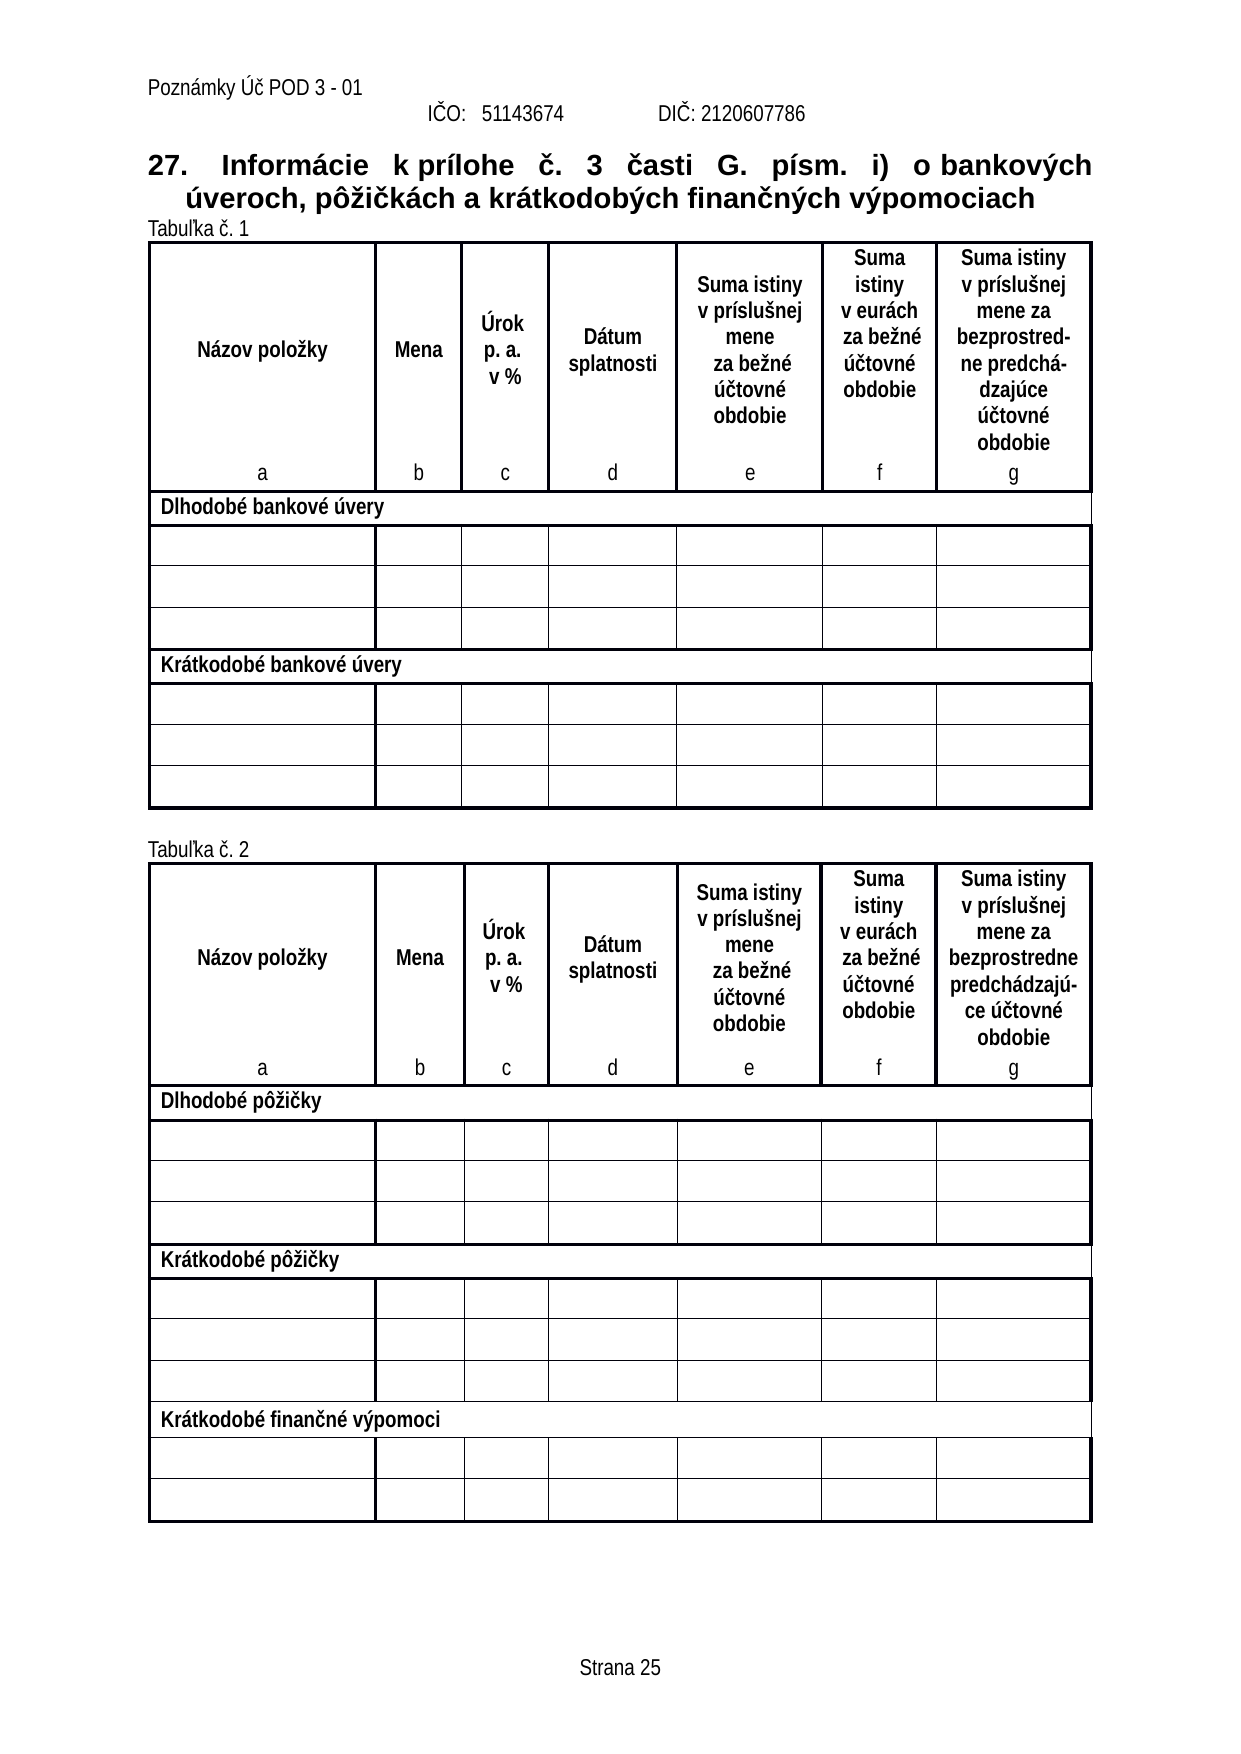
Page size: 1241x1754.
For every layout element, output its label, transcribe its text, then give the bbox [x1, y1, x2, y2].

table_cell [151, 608, 374, 648]
table_header Dátum splatnosti [550, 244, 675, 455]
table_cell f [824, 455, 935, 489]
table_cell [937, 1202, 1089, 1243]
table_cell [377, 1361, 464, 1401]
table_header Suma istiny v príslušnej mene za bežné účtovné obdobie [678, 244, 821, 455]
table_header Suma istiny v príslušnej mene za bezprostred-ne predchá-dzajúce účtovné obdobie [938, 244, 1089, 455]
table_cell [937, 1438, 1089, 1478]
table_cell [465, 1361, 548, 1401]
table_cell [677, 766, 822, 806]
table_cell [465, 1438, 548, 1478]
table_cell c [466, 1050, 547, 1084]
table_header Suma istiny v príslušnej mene za bezprostredne predchádzajú-ce účtovné obdobie [938, 865, 1089, 1050]
table_cell [377, 1479, 464, 1520]
table_cell [678, 1361, 821, 1401]
table_cell [937, 527, 1089, 565]
table_cell d [550, 455, 675, 489]
table_cell [151, 1202, 374, 1243]
table_cell [151, 725, 374, 765]
table_cell [377, 1161, 464, 1201]
table_cell [822, 1280, 936, 1318]
table_cell [549, 685, 676, 724]
table_cell [465, 1319, 548, 1360]
table_cell d [550, 1050, 676, 1084]
table_cell [822, 1361, 936, 1401]
table_cell [151, 1122, 374, 1160]
table_header Dátum splatnosti [550, 865, 676, 1050]
table_cell [677, 685, 822, 724]
table_cell [678, 1479, 821, 1520]
table_cell [465, 1479, 548, 1520]
table_cell [151, 1438, 374, 1478]
table_cell g [938, 1050, 1089, 1084]
table_cell [823, 766, 936, 806]
table_cell [151, 527, 374, 565]
table_cell e [679, 1050, 819, 1084]
table_cell [678, 1122, 821, 1160]
table_header Názov položky [151, 244, 374, 455]
table_cell [937, 566, 1089, 607]
table_cell [937, 1361, 1089, 1401]
table_cell [151, 1479, 374, 1520]
table_cell [937, 1122, 1089, 1160]
table_cell [465, 1161, 548, 1201]
table_cell [462, 527, 548, 565]
table_cell [822, 1319, 936, 1360]
table_cell [462, 685, 548, 724]
table_cell c [463, 455, 547, 489]
table_header Mena [377, 865, 463, 1050]
table_cell [151, 566, 374, 607]
table_cell [822, 1202, 936, 1243]
table_cell [678, 1280, 821, 1318]
table_cell [462, 766, 548, 806]
table_cell [937, 766, 1089, 806]
table_cell [549, 1202, 677, 1243]
table_cell [937, 1319, 1089, 1360]
table_cell [549, 608, 676, 648]
text Tabuľka č. 2 [148, 836, 1092, 862]
table_cell [678, 1202, 821, 1243]
table_cell [822, 1161, 936, 1201]
table_cell [377, 725, 461, 765]
table_cell [549, 1479, 677, 1520]
table_cell [937, 685, 1089, 724]
table_cell [151, 1319, 374, 1360]
table_cell [151, 1280, 374, 1318]
table_cell [822, 1479, 936, 1520]
table_cell [377, 1438, 464, 1478]
table_cell Dlhodobé pôžičky [151, 1087, 1091, 1118]
table_cell [549, 1361, 677, 1401]
table_cell Krátkodobé finančné výpomoci [151, 1402, 1091, 1437]
table_cell [823, 725, 936, 765]
table_cell [462, 566, 548, 607]
table_cell g [938, 455, 1089, 489]
table_cell [823, 566, 936, 607]
table_cell [549, 1161, 677, 1201]
table_cell [465, 1202, 548, 1243]
table_header Suma istiny v eurách za bežné účtovné obdobie [823, 865, 934, 1050]
table_cell b [377, 1050, 463, 1084]
table_cell [465, 1280, 548, 1318]
table_cell [377, 566, 461, 607]
table_cell [937, 608, 1089, 648]
table_cell [677, 566, 822, 607]
table_cell Dlhodobé bankové úvery [151, 493, 1091, 524]
table_cell [937, 725, 1089, 765]
table_header Úrok p. a. v % [463, 244, 547, 455]
table_cell [377, 1202, 464, 1243]
table_cell [377, 685, 461, 724]
table_cell [549, 527, 676, 565]
table_cell [549, 1122, 677, 1160]
table_cell [677, 527, 822, 565]
table_cell [549, 1280, 677, 1318]
table_cell [823, 685, 936, 724]
table_cell a [151, 455, 374, 489]
table_cell e [678, 455, 821, 489]
table_cell [678, 1319, 821, 1360]
table_cell [937, 1479, 1089, 1520]
table_cell [462, 725, 548, 765]
table_cell [151, 1361, 374, 1401]
table_cell [377, 608, 461, 648]
table_cell [465, 1122, 548, 1160]
table_cell [377, 1280, 464, 1318]
table_cell a [151, 1050, 374, 1084]
table_cell [377, 1319, 464, 1360]
table_cell [937, 1161, 1089, 1201]
table_cell [823, 608, 936, 648]
table_cell [377, 1122, 464, 1160]
title Informácie k prílohe č. 3 časti G. písm. i) o bankových úveroch, pôžičkách a krátkodobých finančných výpomociach [148, 148, 1092, 215]
table_cell [677, 725, 822, 765]
table_cell [549, 1319, 677, 1360]
table_cell [678, 1438, 821, 1478]
table_cell [151, 1161, 374, 1201]
table_cell [823, 527, 936, 565]
table_cell [549, 566, 676, 607]
table_cell Krátkodobé bankové úvery [151, 651, 1091, 682]
table_cell [377, 527, 461, 565]
table_header Mena [377, 244, 460, 455]
table_cell [822, 1122, 936, 1160]
table_cell [549, 725, 676, 765]
table_cell f [823, 1050, 934, 1084]
table_cell [151, 685, 374, 724]
table_cell [678, 1161, 821, 1201]
table_header Názov položky [151, 865, 374, 1050]
table_cell Krátkodobé pôžičky [151, 1246, 1091, 1277]
text Tabuľka č. 1 [148, 215, 1092, 241]
table_cell [462, 608, 548, 648]
table_cell b [377, 455, 460, 489]
table_cell [549, 1438, 677, 1478]
table_header Suma istiny v príslušnej mene za bežné účtovné obdobie [679, 865, 819, 1050]
table_cell [377, 766, 461, 806]
table_header Suma istiny v eurách za bežné účtovné obdobie [824, 244, 935, 455]
table_cell [937, 1280, 1089, 1318]
table_cell [549, 766, 676, 806]
table_header Úrok p. a. v % [466, 865, 547, 1050]
table_cell [151, 766, 374, 806]
table_cell [677, 608, 822, 648]
table_cell [822, 1438, 936, 1478]
